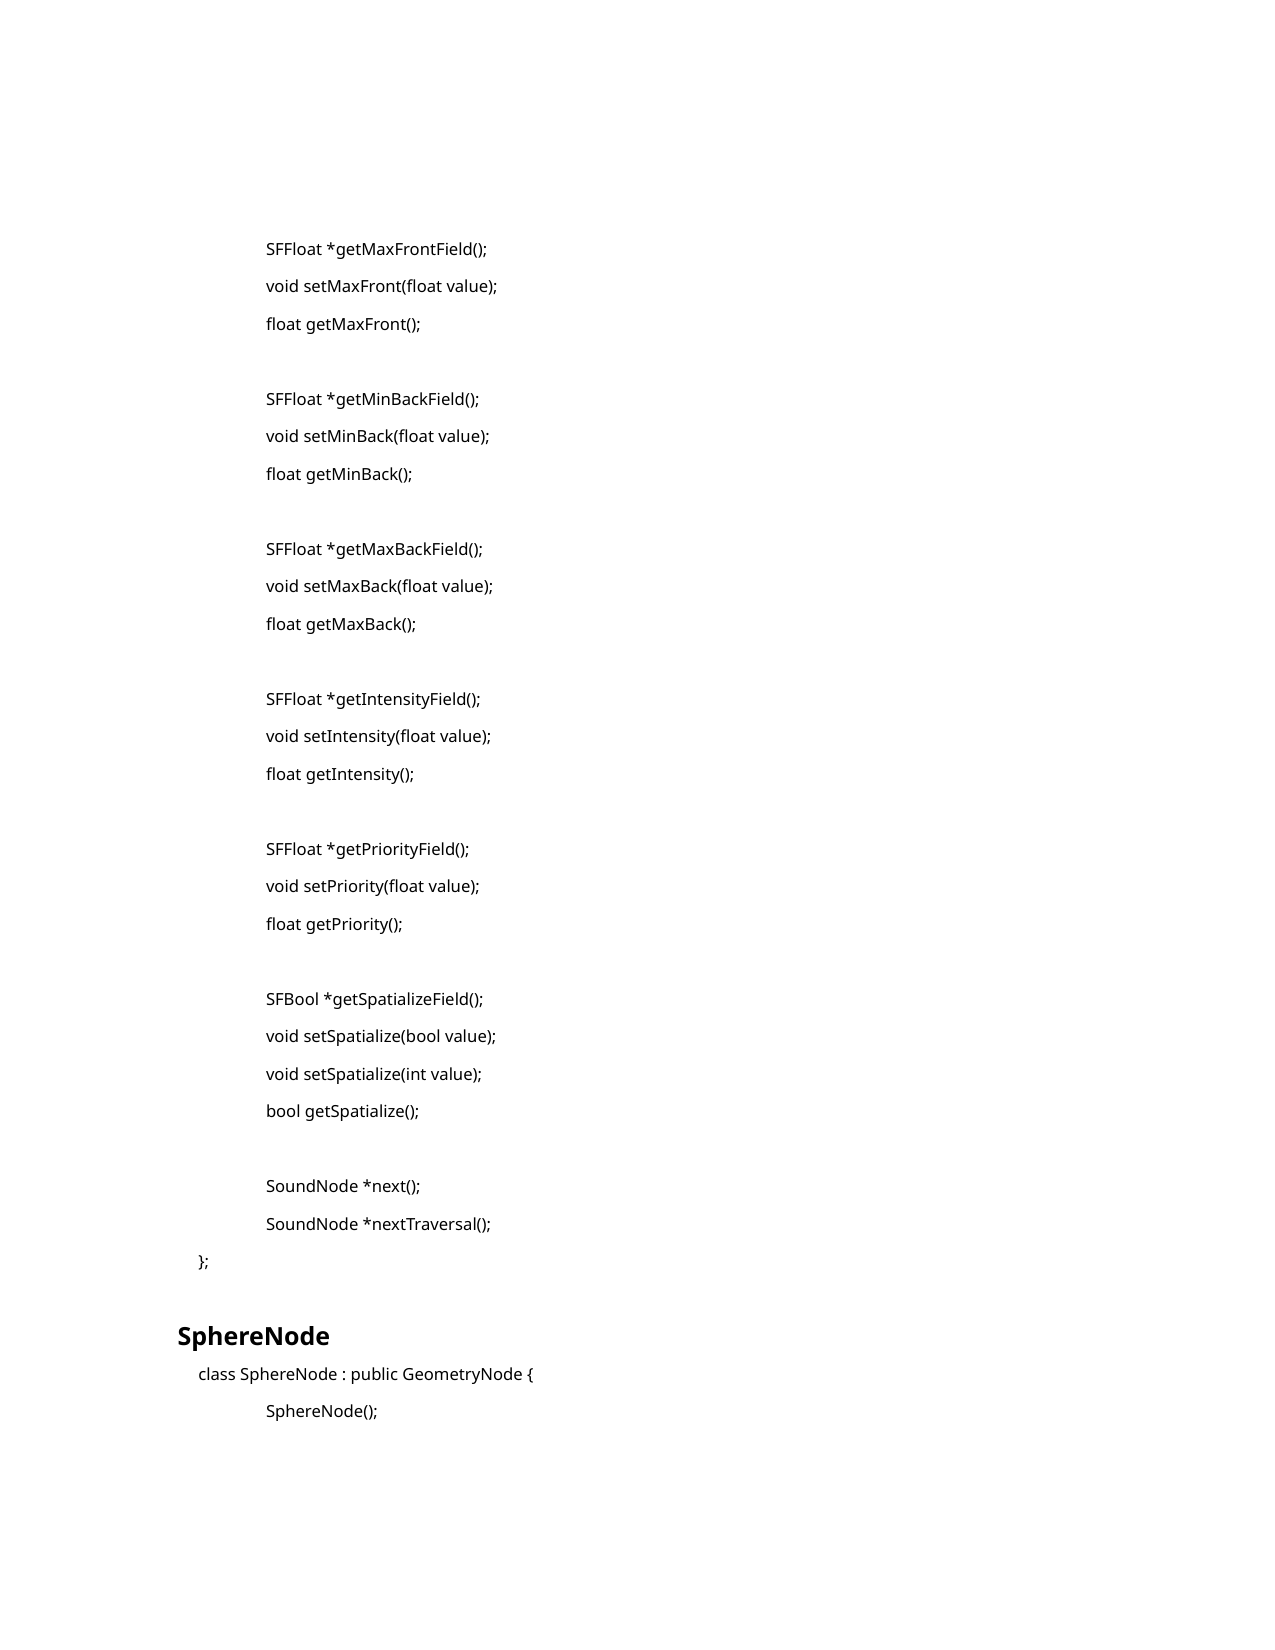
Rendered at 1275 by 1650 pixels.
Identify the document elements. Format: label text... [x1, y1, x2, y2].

text SFFloat *getMaxFrontField(); [198, 230, 1098, 267]
subtitle SphereNode [177, 1317, 1098, 1355]
text class SphereNode : public GeometryNode { [198, 1355, 1098, 1392]
text SFFloat *getIntensityField(); [198, 680, 1098, 717]
text SFFloat *getPriorityField(); [198, 830, 1098, 867]
text }; [198, 1242, 1098, 1280]
text void setPriority(float value); [198, 867, 1098, 905]
text SFFloat *getMaxBackField(); [198, 530, 1098, 567]
text void setSpatialize(bool value); [198, 1017, 1098, 1055]
text float getPriority(); [198, 905, 1098, 942]
text void setIntensity(float value); [198, 717, 1098, 755]
text float getMaxFront(); [198, 305, 1098, 342]
text void setSpatialize(int value); [198, 1055, 1098, 1092]
text SoundNode *next(); [198, 1167, 1098, 1205]
text float getMaxBack(); [198, 605, 1098, 642]
text SphereNode(); [198, 1392, 1098, 1430]
text void setMinBack(float value); [198, 417, 1098, 455]
text float getMinBack(); [198, 455, 1098, 492]
text SFBool *getSpatializeField(); [198, 980, 1098, 1017]
text SoundNode *nextTraversal(); [198, 1205, 1098, 1242]
text bool getSpatialize(); [198, 1092, 1098, 1130]
text void setMaxFront(float value); [198, 267, 1098, 305]
text float getIntensity(); [198, 755, 1098, 792]
text SFFloat *getMinBackField(); [198, 380, 1098, 417]
text void setMaxBack(float value); [198, 567, 1098, 605]
